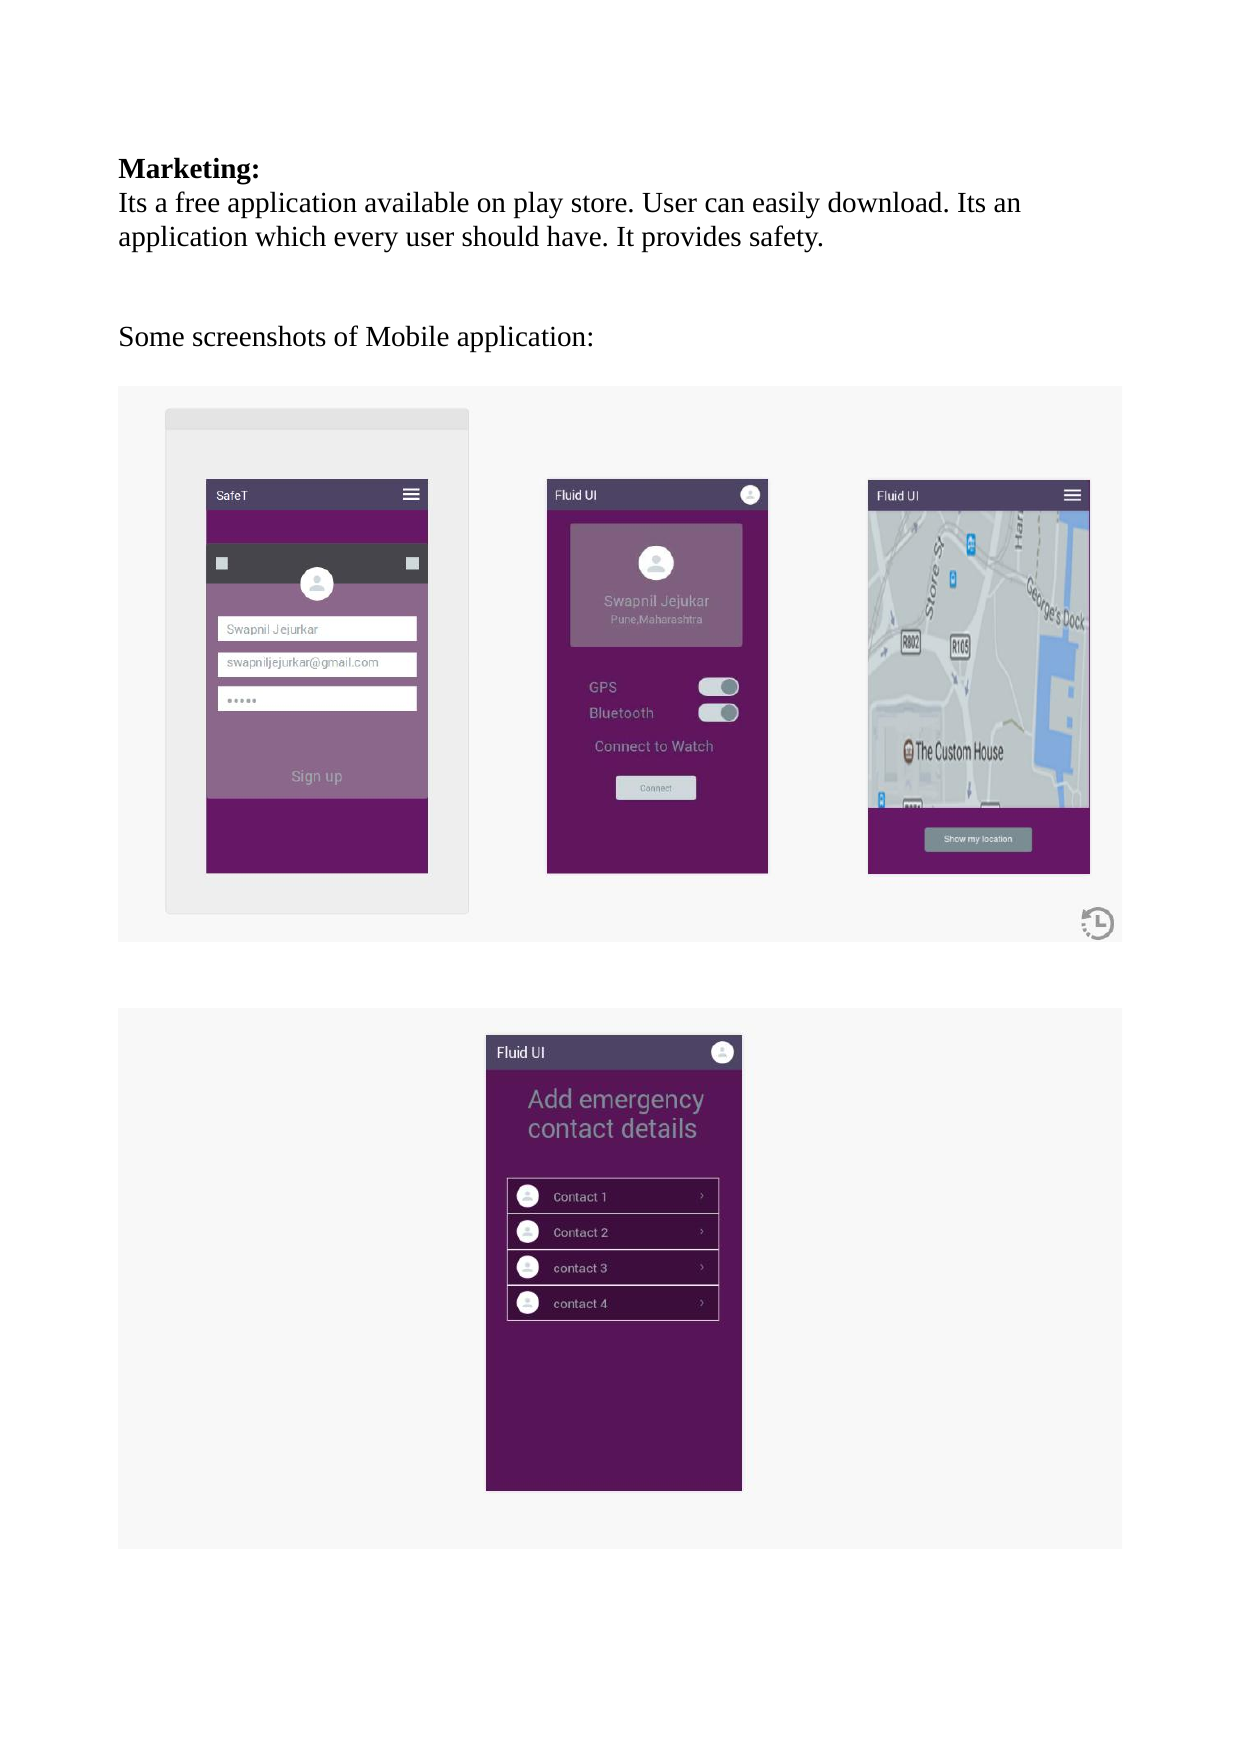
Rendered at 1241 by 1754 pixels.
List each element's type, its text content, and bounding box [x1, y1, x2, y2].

text Its a free application available on play store. User can easily download. Its an application which every user should have. It provides safety. [118, 185, 1122, 252]
picture [118, 386, 1123, 942]
text Marketing: [118, 152, 1122, 185]
picture [118, 1008, 1123, 1549]
text Some screenshots of Mobile application: [118, 319, 1122, 353]
